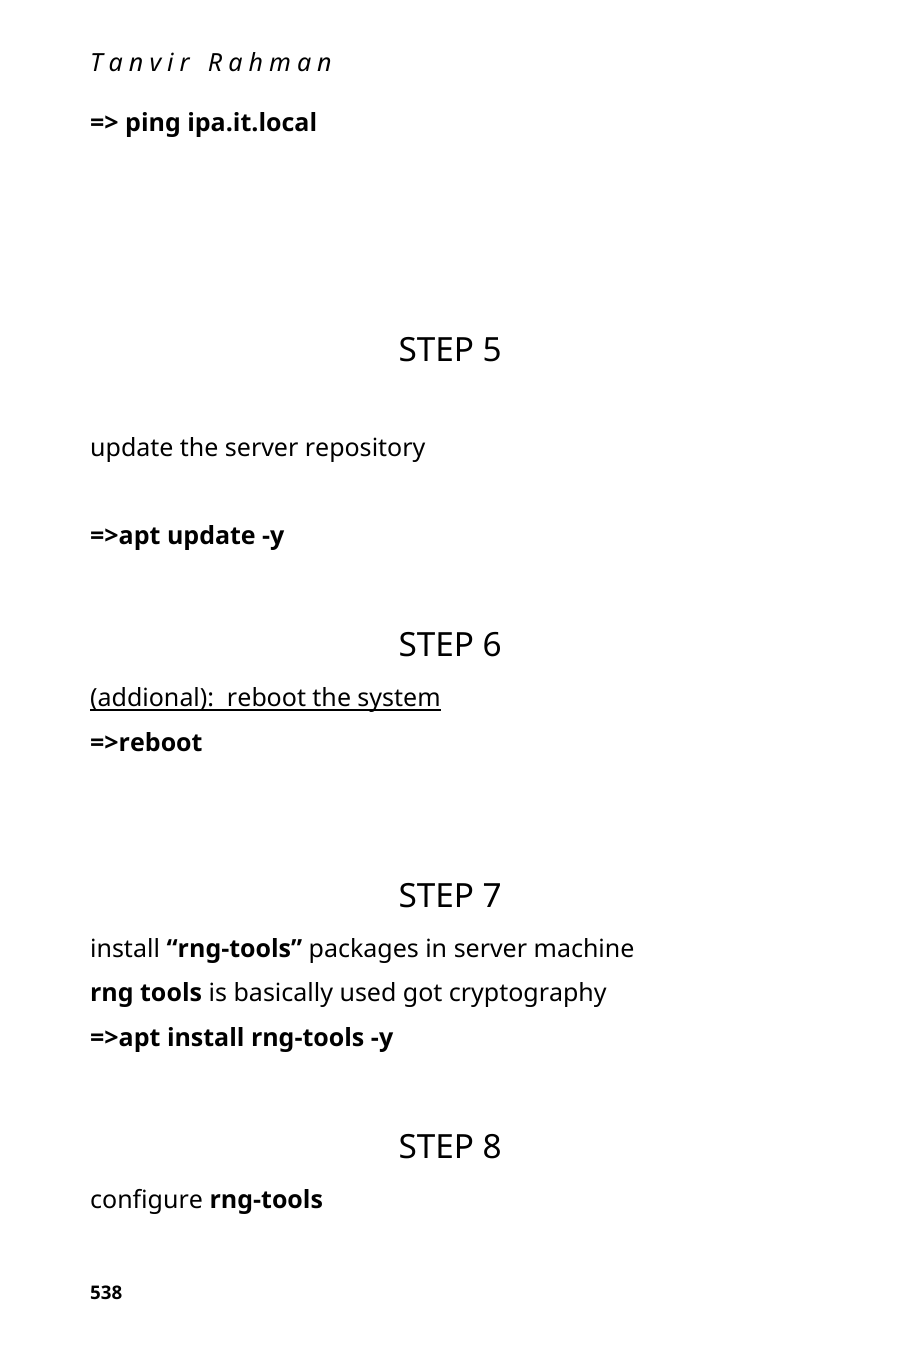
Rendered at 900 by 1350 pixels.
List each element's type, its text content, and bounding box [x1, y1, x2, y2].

text =>reboot [90, 724, 810, 758]
text STEP 5 [90, 326, 810, 372]
text rng tools is basically used got cryptography [90, 975, 810, 1009]
text update the server repository [90, 429, 810, 463]
text STEP 6 [90, 621, 810, 667]
text => ping ipa.it.local [90, 105, 810, 139]
text STEP 7 [90, 872, 810, 917]
text =>apt update -y [90, 518, 810, 552]
text configure rng-tools [90, 1182, 810, 1216]
text (addional): reboot the system [90, 680, 810, 714]
text =>apt install rng-tools -y [90, 1019, 810, 1053]
text STEP 8 [90, 1123, 810, 1168]
text install “rng-tools” packages in server machine [90, 931, 810, 965]
